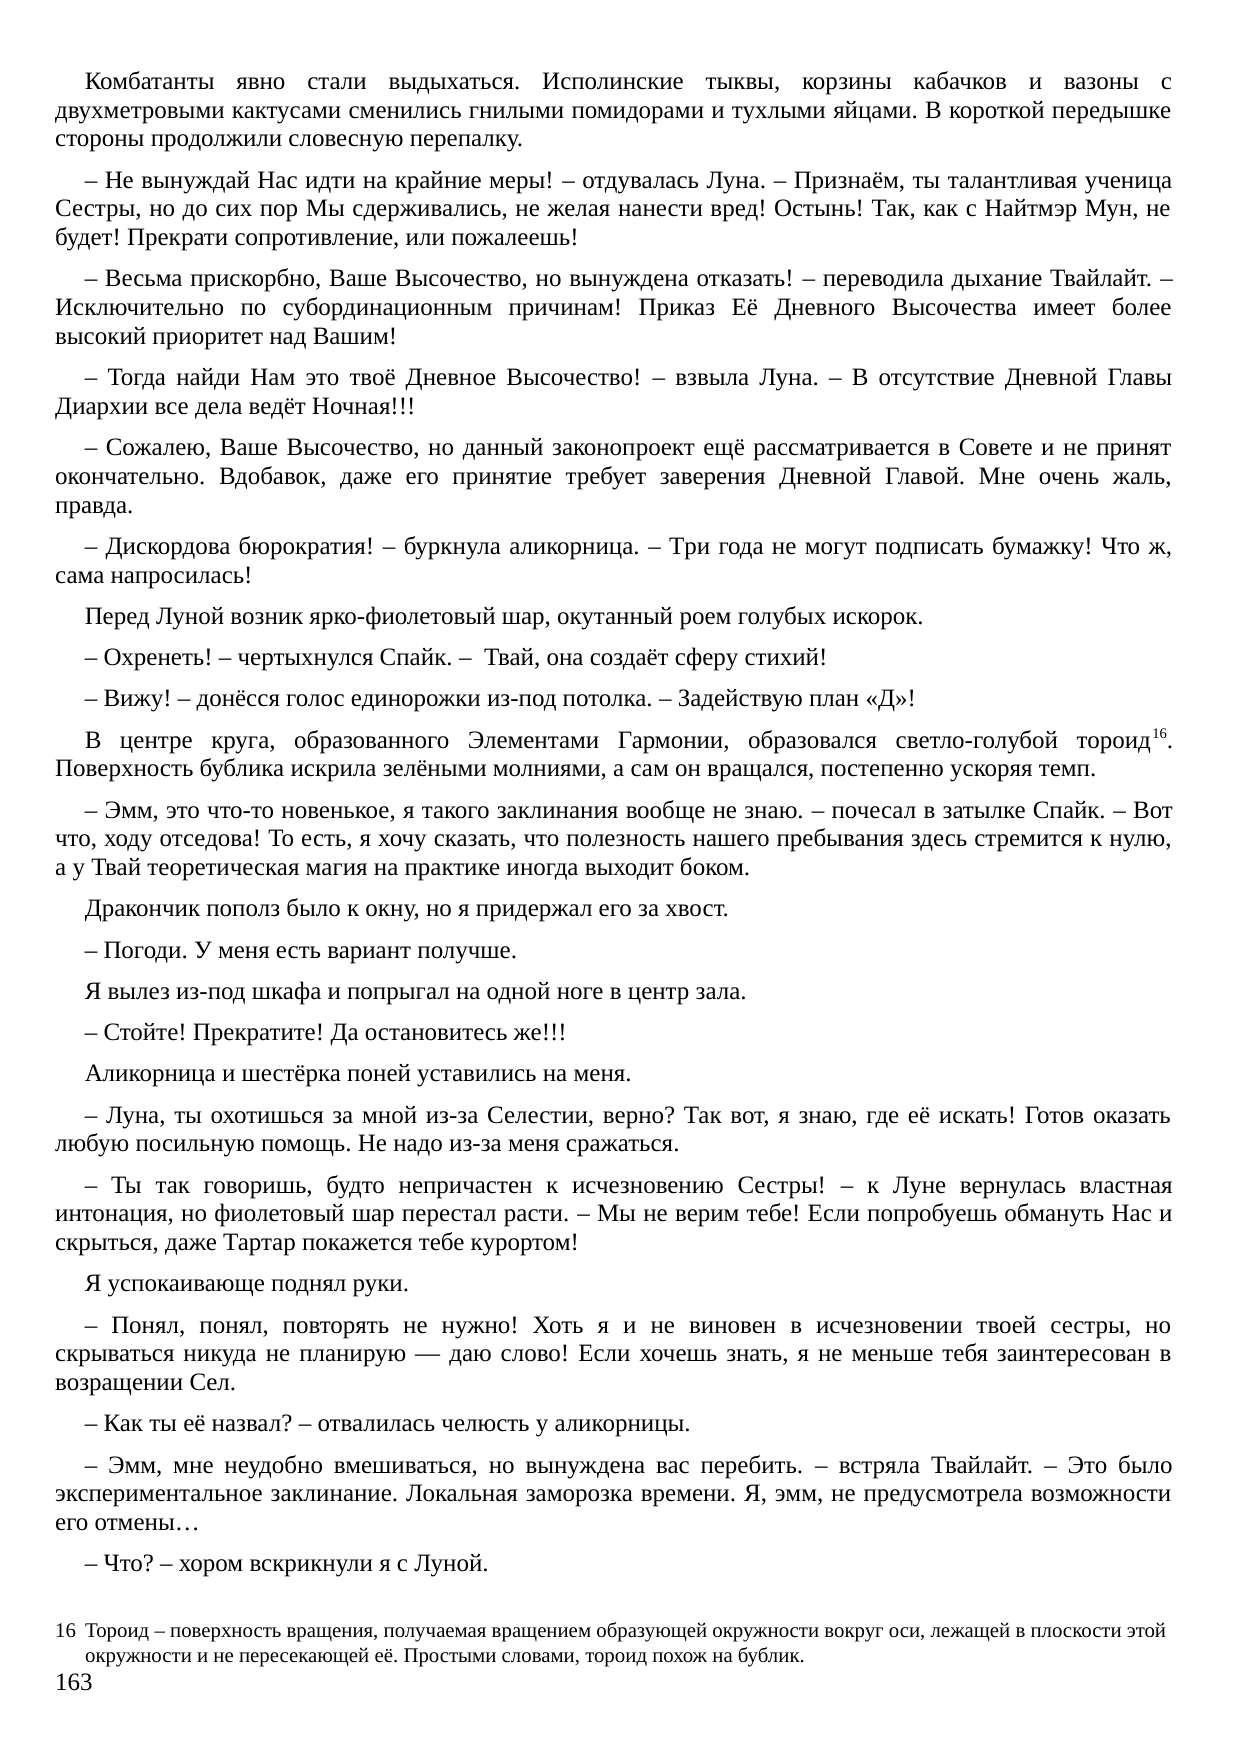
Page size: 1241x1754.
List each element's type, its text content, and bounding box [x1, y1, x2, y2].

text – Тогда найди Нам это твоё Дневное Высочество! – взвыла Луна. – В отсутствие Дневной Главы Диархии все дела ведёт Ночная!!! [55, 362, 1173, 420]
text Комбатанты явно стали выдыхаться. Исполинские тыквы, корзины кабачков и вазоны с двухметровыми кактусами сменились гнилыми помидорами и тухлыми яйцами. В короткой передышке стороны продолжили словесную перепалку. [55, 66, 1173, 152]
text – Погоди. У меня есть вариант получше. [55, 935, 1173, 963]
text – Не вынуждай Нас идти на крайние меры! – отдувалась Луна. – Признаём, ты талантливая ученица Сестры, но до сих пор Мы сдерживались, не желая нанести вред! Остынь! Так, как с Найтмэр Мун, не будет! Прекрати сопротивление, или пожалеешь! [55, 165, 1173, 251]
text – Охренеть! – чертыхнулся Спайк. – Твай, она создаёт сферу стихий! [55, 642, 1173, 671]
text Я успокаивающе поднял руки. [55, 1268, 1173, 1297]
text Я вылез из-под шкафа и попрыгал на одной ноге в центр зала. [55, 976, 1173, 1005]
text – Луна, ты охотишься за мной из-за Селестии, верно? Так вот, я знаю, где её искать! Готов оказать любую посильную помощь. Не надо из-за меня сражаться. [55, 1100, 1173, 1157]
text – Вижу! – донёсся голос единорожки из-под потолка. – Задействую план «Д»! [55, 683, 1173, 712]
text В центре круга, образованного Элементами Гармонии, образовался светло-голубой тороид. Поверхность бублика искрила зелёными молниями, а сам он вращался, постепенно ускоряя темп. [55, 725, 1173, 782]
text Перед Луной возник ярко-фиолетовый шар, окутанный роем голубых искорок. [55, 601, 1173, 630]
text – Эмм, это что-то новенькое, я такого заклинания вообще не знаю. – почесал в затылке Спайк. – Вот что, ходу отседова! То есть, я хочу сказать, что полезность нашего пребывания здесь стремится к нулю, а у Твай теоретическая магия на практике иногда выходит боком. [55, 795, 1173, 881]
text – Ты так говоришь, будто непричастен к исчезновению Сестры! – к Луне вернулась властная интонация, но фиолетовый шар перестал расти. – Мы не верим тебе! Если попробуешь обмануть Нас и скрыться, даже Тартар покажется тебе курортом! [55, 1170, 1173, 1256]
text – Дискордова бюрократия! – буркнула аликорница. – Три года не могут подписать бумажку! Что ж, сама напросилась! [55, 531, 1173, 588]
text – Весьма прискорбно, Ваше Высочество, но вынуждена отказать! – переводила дыхание Твайлайт. – Исключительно по субординационным причинам! Приказ Её Дневного Высочества имеет более высокий приоритет над Вашим! [55, 263, 1173, 350]
text – Стойте! Прекратите! Да остановитесь же!!! [55, 1017, 1173, 1046]
text – Сожалею, Ваше Высочество, но данный законопроект ещё рассматривается в Совете и не принят окончательно. Вдобавок, даже его принятие требует заверения Дневной Главой. Мне очень жаль, правда. [55, 432, 1173, 518]
text – Как ты её назвал? – отвалилась челюсть у аликорницы. [55, 1408, 1173, 1437]
text – Понял, понял, повторять не нужно! Хоть я и не виновен в исчезновении твоей сестры, но скрываться никуда не планирую — даю слово! Если хочешь знать, я не меньше тебя заинтересован в возращении Сел. [55, 1310, 1173, 1396]
text – Эмм, мне неудобно вмешиваться, но вынуждена вас перебить. – встряла Твайлайт. – Это было экспериментальное заклинание. Локальная заморозка времени. Я, эмм, не предусмотрела возможности его отмены… [55, 1450, 1173, 1536]
text Тороид – поверхность вращения, получаемая вращением образующей окружности вокруг оси, лежащей в плоскости этой окружности и не пересекающей её. Простыми словами, тороид похож на бублик. [55, 1618, 1173, 1667]
text Аликорница и шестёрка поней уставились на меня. [55, 1058, 1173, 1087]
text Дракончик пополз было к окну, но я придержал его за хвост. [55, 893, 1173, 922]
text – Что? – хором вскрикнули я с Луной. [55, 1548, 1173, 1577]
